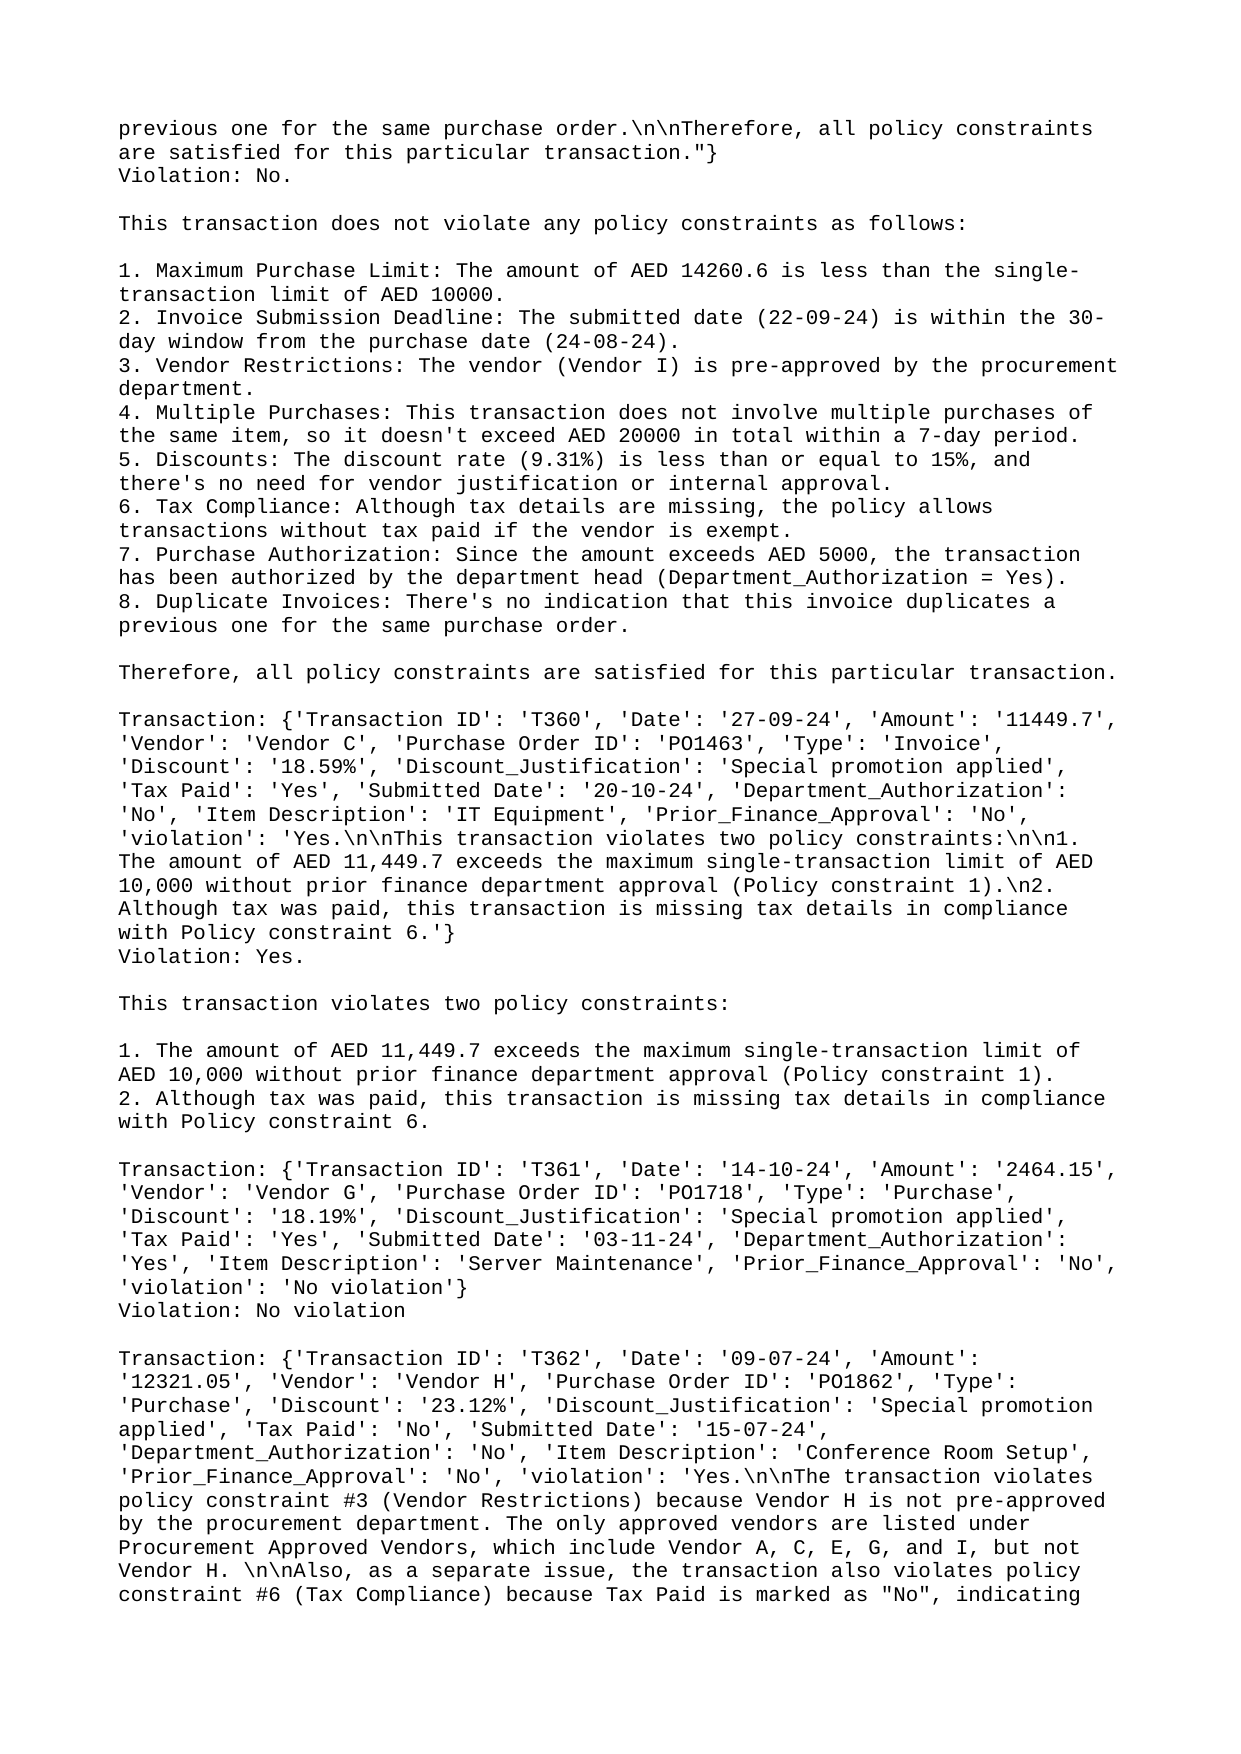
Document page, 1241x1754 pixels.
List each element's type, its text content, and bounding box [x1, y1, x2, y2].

text Transaction: {'Transaction ID': 'T362', 'Date': '09-07-24', 'Amount': '12321.05', 'Vendor': 'Vendor H', 'Purchase Order ID': 'PO1862', 'Type': 'Purchase', 'Discount': '23.12%', 'Discount_Justification': 'Special promotion applied', 'Tax Paid': 'No', 'Submitted Date': '15-07-24', 'Department_Authorization': 'No', 'Item Description': 'Conference Room Setup', 'Prior_Finance_Approval': 'No', 'violation': 'Yes.\n\nThe transaction violates policy constraint #3 (Vendor Restrictions) because Vendor H is not pre-approved by the procurement department. The only approved vendors are listed under Procurement Approved Vendors, which include Vendor A, C, E, G, and I, but not Vendor H. \n\nAlso, as a separate issue, the transaction also violates policy constraint #6 (Tax Compliance) because Tax Paid is marked as "No", indicating [118, 1348, 1122, 1608]
text 1. Maximum Purchase Limit: The amount of AED 14260.6 is less than the single-transaction limit of AED 10000. [118, 260, 1122, 307]
text 3. Vendor Restrictions: The vendor (Vendor I) is pre-approved by the procurement department. [118, 354, 1122, 402]
text Violation: No violation [118, 1300, 1122, 1324]
text 2. Invoice Submission Deadline: The submitted date (22-09-24) is within the 30-day window from the purchase date (24-08-24). [118, 307, 1122, 354]
text 4. Multiple Purchases: This transaction does not involve multiple purchases of the same item, so it doesn't exceed AED 20000 in total within a 7-day period. [118, 402, 1122, 449]
text previous one for the same purchase order.\n\nTherefore, all policy constraints are satisfied for this particular transaction."} [118, 118, 1122, 165]
text Violation: No. [118, 165, 1122, 189]
text Therefore, all policy constraints are satisfied for this particular transaction. [118, 662, 1122, 686]
text 8. Duplicate Invoices: There's no indication that this invoice duplicates a previous one for the same purchase order. [118, 591, 1122, 638]
text 2. Although tax was paid, this transaction is missing tax details in compliance with Policy constraint 6. [118, 1088, 1122, 1135]
text 7. Purchase Authorization: Since the amount exceeds AED 5000, the transaction has been authorized by the department head (Department_Authorization = Yes). [118, 544, 1122, 591]
text Transaction: {'Transaction ID': 'T360', 'Date': '27-09-24', 'Amount': '11449.7', 'Vendor': 'Vendor C', 'Purchase Order ID': 'PO1463', 'Type': 'Invoice', 'Discount': '18.59%', 'Discount_Justification': 'Special promotion applied', 'Tax Paid': 'Yes', 'Submitted Date': '20-10-24', 'Department_Authorization': 'No', 'Item Description': 'IT Equipment', 'Prior_Finance_Approval': 'No', 'violation': 'Yes.\n\nThis transaction violates two policy constraints:\n\n1. The amount of AED 11,449.7 exceeds the maximum single-transaction limit of AED 10,000 without prior finance department approval (Policy constraint 1).\n2. Although tax was paid, this transaction is missing tax details in compliance with Policy constraint 6.'} [118, 709, 1122, 946]
text This transaction violates two policy constraints: [118, 993, 1122, 1017]
text 1. The amount of AED 11,449.7 exceeds the maximum single-transaction limit of AED 10,000 without prior finance department approval (Policy constraint 1). [118, 1040, 1122, 1088]
text Violation: Yes. [118, 946, 1122, 969]
text This transaction does not violate any policy constraints as follows: [118, 213, 1122, 236]
text 5. Discounts: The discount rate (9.31%) is less than or equal to 15%, and there's no need for vendor justification or internal approval. [118, 449, 1122, 496]
text Transaction: {'Transaction ID': 'T361', 'Date': '14-10-24', 'Amount': '2464.15', 'Vendor': 'Vendor G', 'Purchase Order ID': 'PO1718', 'Type': 'Purchase', 'Discount': '18.19%', 'Discount_Justification': 'Special promotion applied', 'Tax Paid': 'Yes', 'Submitted Date': '03-11-24', 'Department_Authorization': 'Yes', 'Item Description': 'Server Maintenance', 'Prior_Finance_Approval': 'No', 'violation': 'No violation'} [118, 1158, 1122, 1300]
text 6. Tax Compliance: Although tax details are missing, the policy allows transactions without tax paid if the vendor is exempt. [118, 496, 1122, 544]
